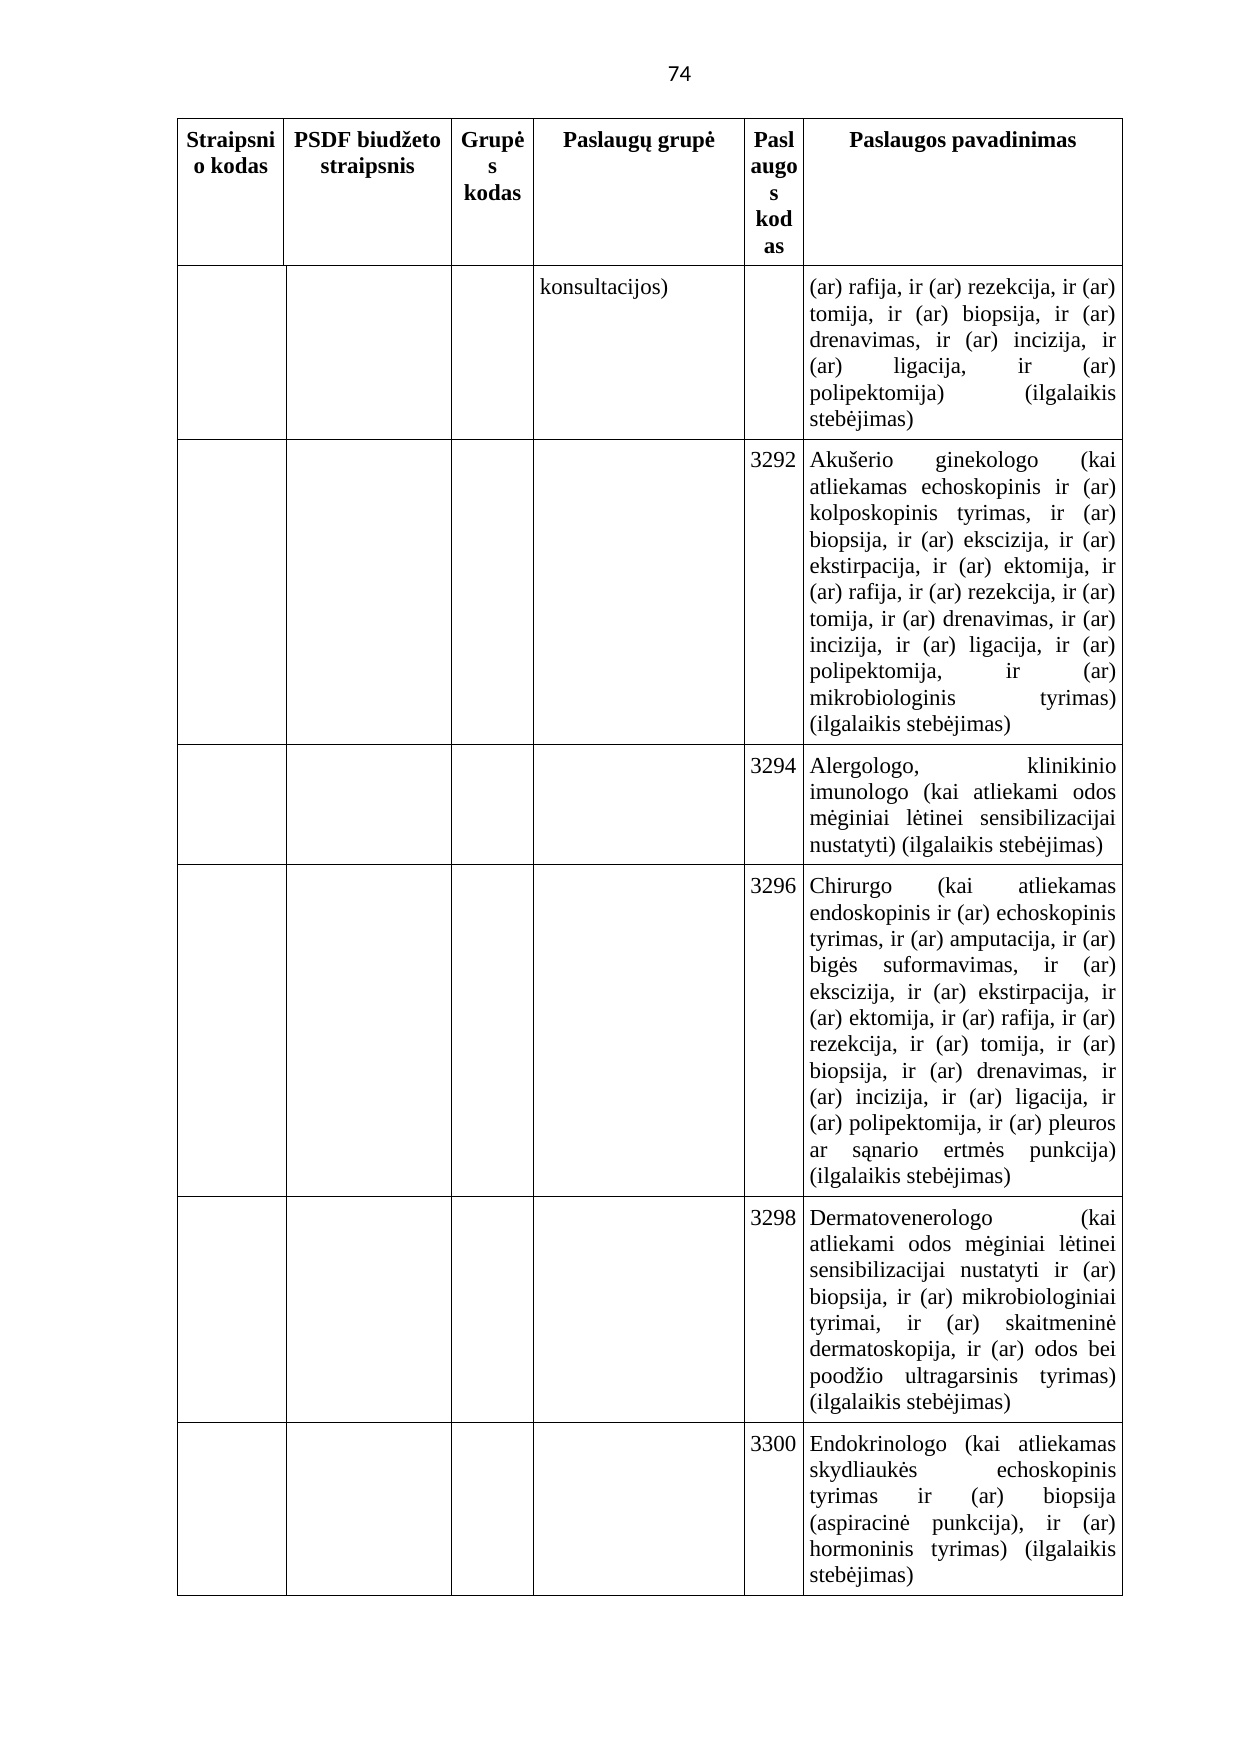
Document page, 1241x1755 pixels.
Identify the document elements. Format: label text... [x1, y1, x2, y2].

table_cell [287, 1197, 451, 1422]
table_cell [287, 266, 451, 438]
table_cell 3298 [745, 1197, 803, 1422]
table_cell 3292 [745, 440, 803, 743]
table_cell [452, 440, 533, 743]
table_header PSDF biudžeto straipsnis [284, 119, 451, 265]
table_cell [534, 440, 744, 743]
table_cell [287, 745, 451, 864]
table_cell Akušerio ginekologo (kai atliekamas echoskopinis ir (ar) kolposkopinis tyrimas, ir (ar) biopsija, ir (ar) ekscizija, ir (ar) ekstirpacija, ir (ar) ektomija, ir (ar) rafija, ir (ar) rezekcija, ir (ar) tomija, ir (ar) drenavimas, ir (ar) incizija, ir (ar) ligacija, ir (ar) polipektomija, ir (ar) mikrobiologinis tyrimas) (ilgalaikis stebėjimas) [804, 440, 1122, 743]
table_cell [178, 1197, 286, 1422]
table_cell [534, 1423, 744, 1595]
table_cell [178, 865, 286, 1196]
table_header Paslaugos kodas [745, 119, 803, 265]
table_cell [452, 1197, 533, 1422]
table_header Straipsnio kodas [178, 119, 283, 265]
table_cell [287, 1423, 451, 1595]
table_cell [178, 1423, 286, 1595]
table_cell 3296 [745, 865, 803, 1196]
table_cell Endokrinologo (kai atliekamas skydliaukės echoskopinis tyrimas ir (ar) biopsija (aspiracinė punkcija), ir (ar) hormoninis tyrimas) (ilgalaikis stebėjimas) [804, 1423, 1122, 1595]
table_cell [287, 440, 451, 743]
table_cell [178, 440, 286, 743]
table_cell [287, 865, 451, 1196]
table_header Paslaugos pavadinimas [804, 119, 1122, 265]
table_cell [534, 745, 744, 864]
table_cell [178, 745, 286, 864]
table_cell Chirurgo (kai atliekamas endoskopinis ir (ar) echoskopinis tyrimas, ir (ar) amputacija, ir (ar) bigės suformavimas, ir (ar) ekscizija, ir (ar) ekstirpacija, ir (ar) ektomija, ir (ar) rafija, ir (ar) rezekcija, ir (ar) tomija, ir (ar) biopsija, ir (ar) drenavimas, ir (ar) incizija, ir (ar) ligacija, ir (ar) polipektomija, ir (ar) pleuros ar sąnario ertmės punkcija) (ilgalaikis stebėjimas) [804, 865, 1122, 1196]
table_cell Alergologo, klinikinio imunologo (kai atliekami odos mėginiai lėtinei sensibilizacijai nustatyti) (ilgalaikis stebėjimas) [804, 745, 1122, 864]
table_cell [534, 865, 744, 1196]
table_cell Dermatovenerologo (kai atliekami odos mėginiai lėtinei sensibilizacijai nustatyti ir (ar) biopsija, ir (ar) mikrobiologiniai tyrimai, ir (ar) skaitmeninė dermatoskopija, ir (ar) odos bei poodžio ultragarsinis tyrimas) (ilgalaikis stebėjimas) [804, 1197, 1122, 1422]
table_cell [452, 745, 533, 864]
table_cell (ar) rafija, ir (ar) rezekcija, ir (ar) tomija, ir (ar) biopsija, ir (ar) drenavimas, ir (ar) incizija, ir (ar) ligacija, ir (ar) polipektomija) (ilgalaikis stebėjimas) [804, 266, 1122, 438]
table_cell [452, 1423, 533, 1595]
table_header Paslaugų grupė [534, 119, 744, 265]
table_cell [534, 1197, 744, 1422]
table_cell [452, 266, 533, 438]
table_cell 3300 [745, 1423, 803, 1595]
table_cell [745, 266, 803, 438]
table_cell 3294 [745, 745, 803, 864]
table_header Grupės kodas [452, 119, 533, 265]
table_cell konsultacijos) [534, 266, 744, 438]
table_cell [178, 266, 286, 438]
table_cell [452, 865, 533, 1196]
